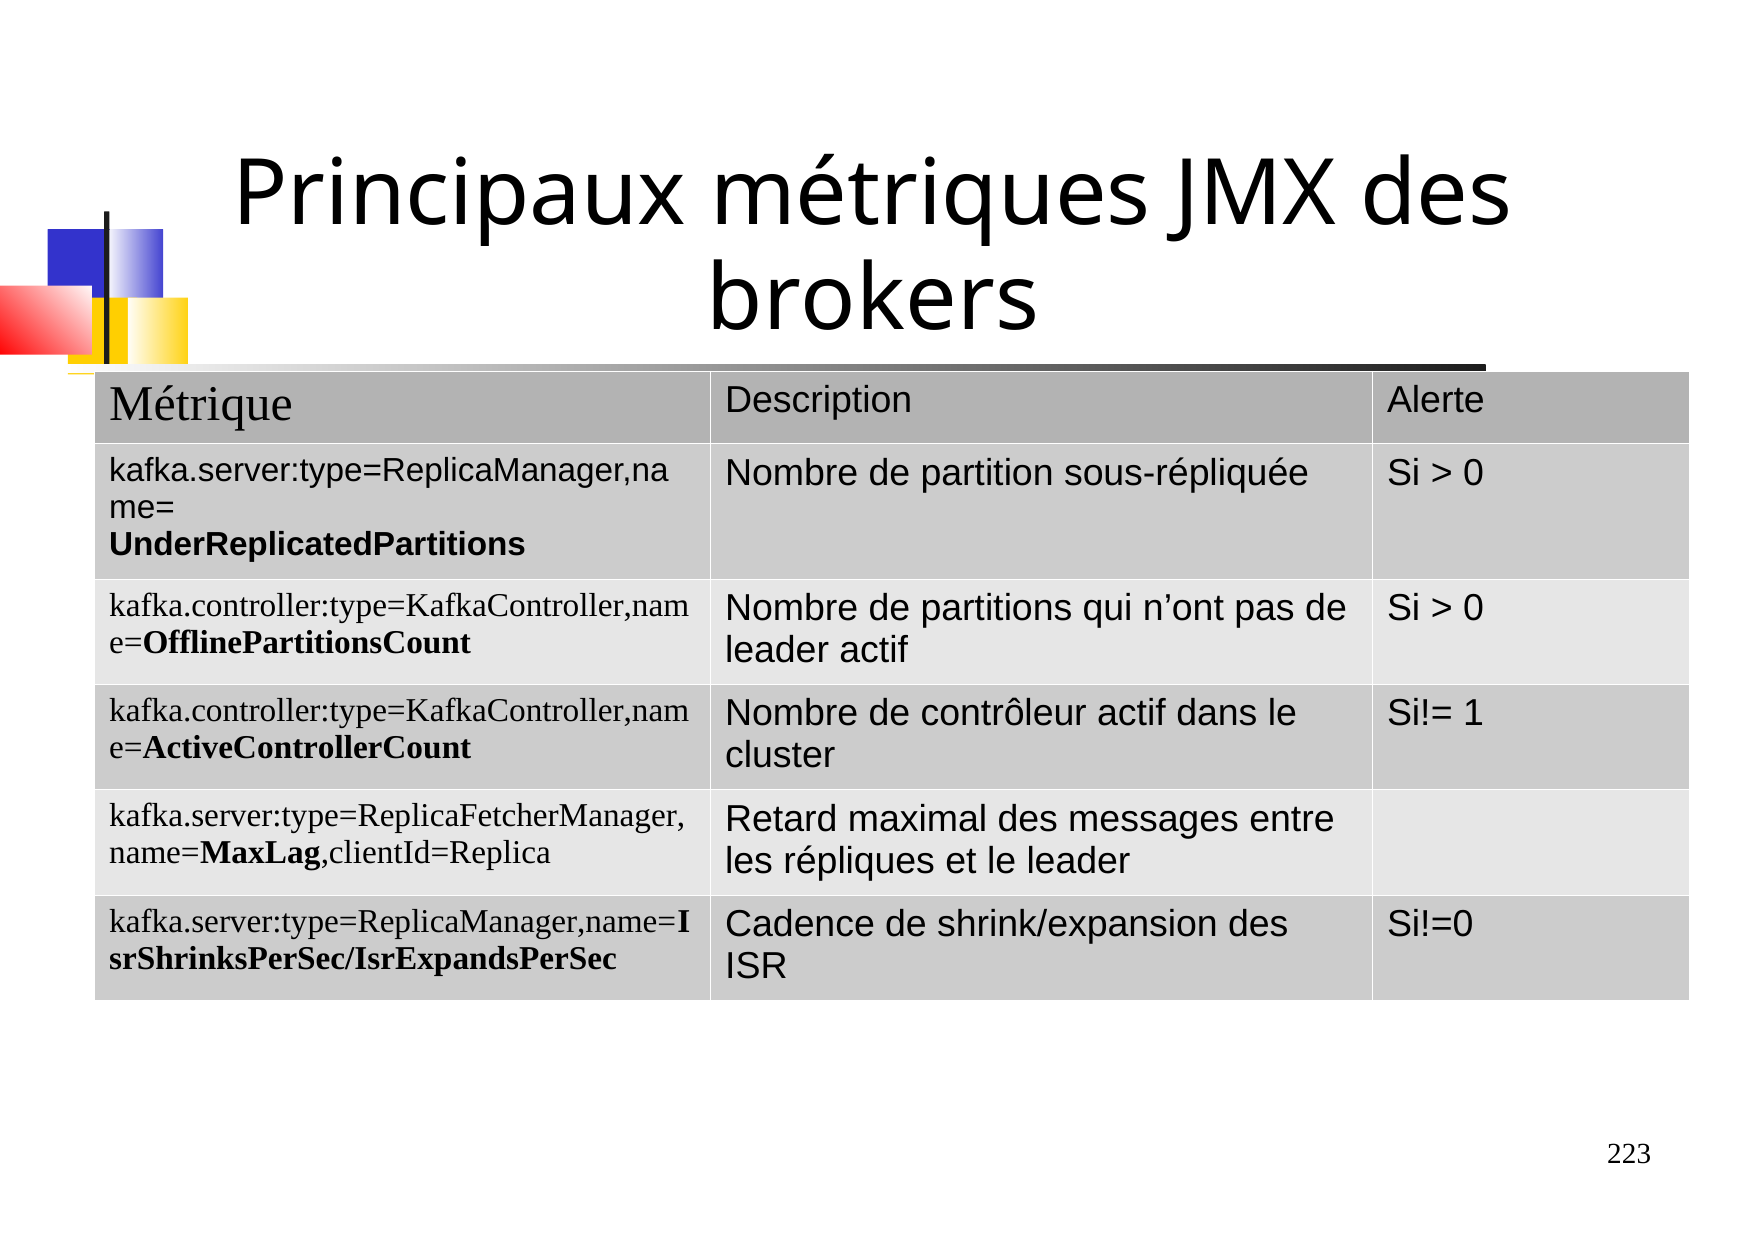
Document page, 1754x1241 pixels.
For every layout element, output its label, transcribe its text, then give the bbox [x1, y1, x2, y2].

table_cell kafka.server:type=ReplicaFetcherManager, name=MaxLag,clientId=Replica [95, 790, 710, 895]
table_cell kafka.server:type=ReplicaManager,name=I srShrinksPerSec/IsrExpandsPerSec [95, 896, 710, 1000]
table_cell kafka.controller:type=KafkaController,nam e=ActiveControllerCount [95, 685, 710, 789]
table_cell Si!=0 [1373, 896, 1689, 1000]
table_header Alerte [1373, 372, 1689, 443]
table_cell Nombre de partition sous-répliquée [711, 444, 1372, 579]
table_header Description [711, 372, 1372, 443]
table_cell [1373, 790, 1689, 895]
table_cell Si > 0 [1373, 444, 1689, 579]
table_cell Nombre de contrôleur actif dans le cluster [711, 685, 1372, 789]
table_cell Si!= 1 [1373, 685, 1689, 789]
table_cell Nombre de partitions qui n’ont pas de leader actif [711, 580, 1372, 684]
table_header Métrique [95, 372, 710, 443]
table_cell Retard maximal des messages entre les répliques et le leader [711, 790, 1372, 895]
title Principaux métriques JMX des brokers [179, 139, 1567, 351]
table_cell kafka.server:type=ReplicaManager,name= UnderReplicatedPartitions [95, 444, 710, 579]
table_cell Si > 0 [1373, 580, 1689, 684]
table_cell Cadence de shrink/expansion des ISR [711, 896, 1372, 1000]
table_cell kafka.controller:type=KafkaController,nam e=OfflinePartitionsCount [95, 580, 710, 684]
